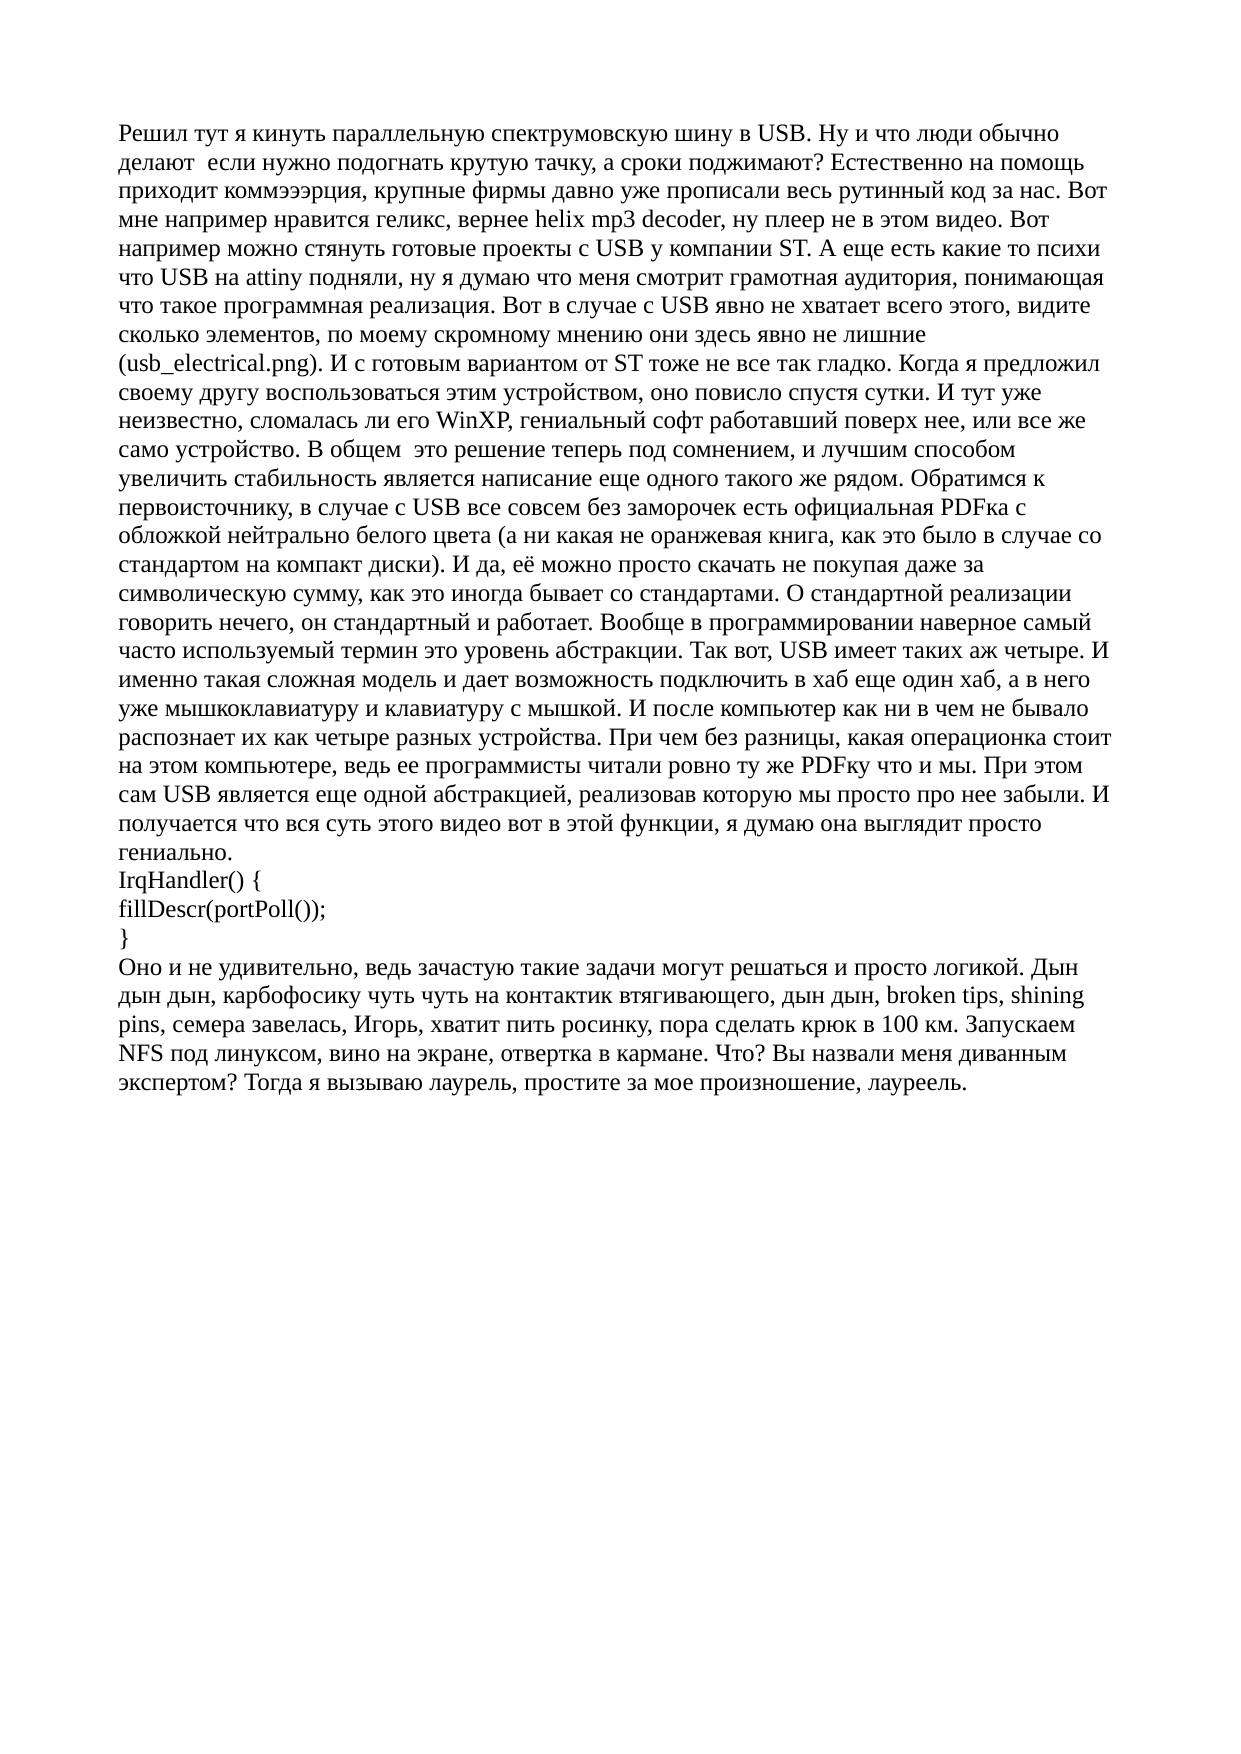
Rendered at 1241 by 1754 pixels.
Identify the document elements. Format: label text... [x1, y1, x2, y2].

text fillDescr(portPoll()); [118, 894, 1122, 923]
text Решил тут я кинуть параллельную спектрумовскую шину в USB. Ну и что люди обычно делают если нужно подогнать крутую тачку, а сроки поджимают? Естественно на помощь приходит коммэээрция, крупные фирмы давно уже прописали весь рутинный код за нас. Вот мне например нравится геликс, вернее helix mp3 decoder, ну плеер не в этом видео. Вот например можно стянуть готовые проекты с USB у компании ST. А еще есть какие то психи что USB на attiny подняли, ну я думаю что меня смотрит грамотная аудитория, понимающая что такое программная реализация. Вот в случае с USB явно не хватает всего этого, видите сколько элементов, по моему скромному мнению они здесь явно не лишние (usb_electrical.png). И с готовым вариантом от ST тоже не все так гладко. Когда я предложил своему другу воспользоваться этим устройством, оно повисло спустя сутки. И тут уже неизвестно, сломалась ли его WinXP, гениальный софт работавший поверх нее, или все же само устройство. В общем это решение теперь под сомнением, и лучшим способом увеличить стабильность является написание еще одного такого же рядом. Обратимся к первоисточнику, в случае с USB все совсем без заморочек есть официальная PDFка с обложкой нейтрально белого цвета (а ни какая не оранжевая книга, как это было в случае со стандартом на компакт диски). И да, её можно просто скачать не покупая даже за символическую сумму, как это иногда бывает со стандартами. О стандартной реализации говорить нечего, он стандартный и работает. Вообще в программировании наверное самый часто используемый термин это уровень абстракции. Так вот, USB имеет таких аж четыре. И именно такая сложная модель и дает возможность подключить в хаб еще один хаб, а в него уже мышкоклавиатуру и клавиатуру с мышкой. И после компьютер как ни в чем не бывало распознает их как четыре разных устройства. При чем без разницы, какая операционка стоит на этом компьютере, ведь ее программисты читали ровно ту же PDFку что и мы. При этом сам USB является еще одной абстракцией, реализовав которую мы просто про нее забыли. И получается что вся суть этого видео вот в этой функции, я думаю она выглядит просто гениально. IrqHandler() { [118, 118, 1122, 894]
text } [118, 923, 1122, 952]
text Оно и не удивительно, ведь зачастую такие задачи могут решаться и просто логикой. Дын дын дын, карбофосику чуть чуть на контактик втягивающего, дын дын, broken tips, shining pins, семера завелась, Игорь, хватит пить росинку, пора сделать крюк в 100 км. Запускаем NFS под линуксом, вино на экране, отвертка в кармане. Что? Вы назвали меня диванным экспертом? Тогда я вызываю лаурель, простите за мое произношение, лауреель. [118, 952, 1122, 1096]
